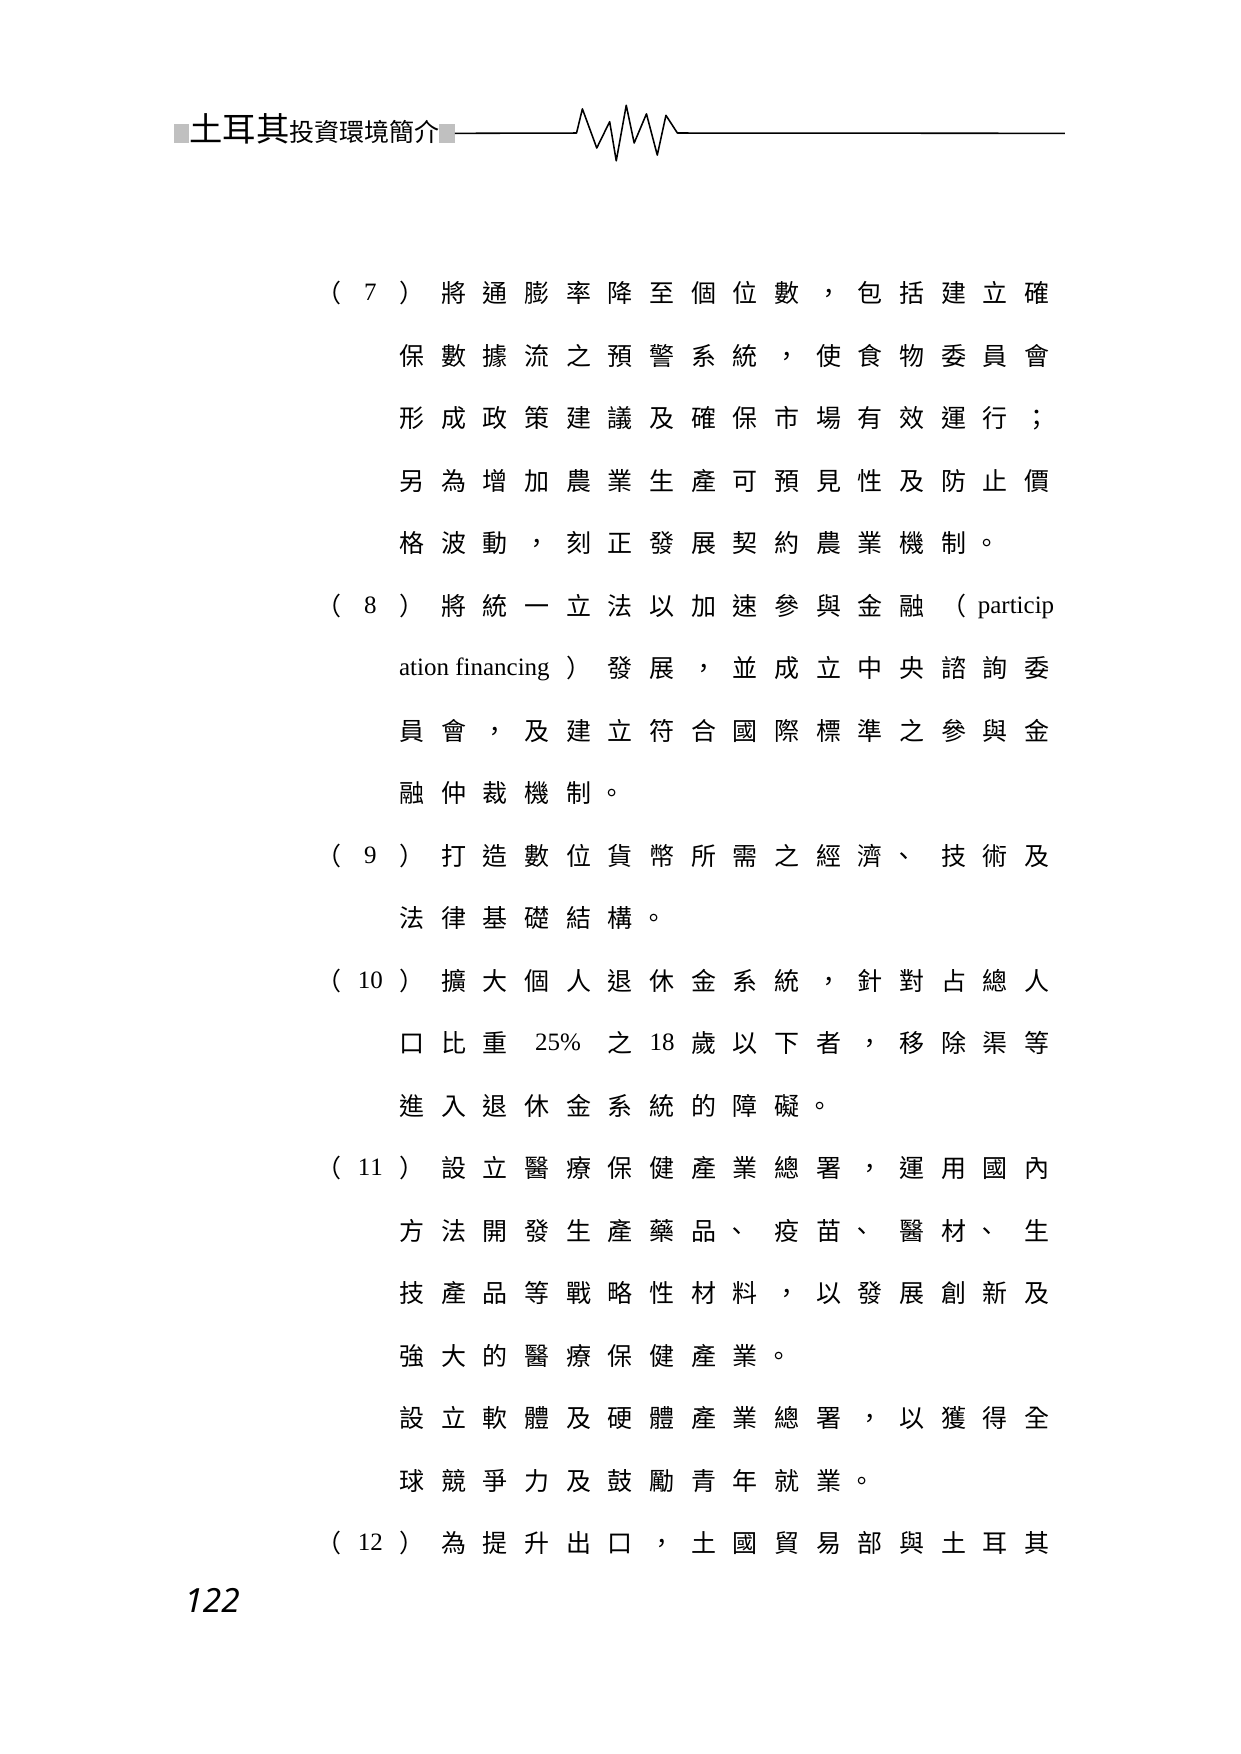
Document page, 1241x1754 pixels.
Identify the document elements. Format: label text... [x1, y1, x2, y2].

text （7）將通膨率降至個位數，包括建立確保數據流之預警系統，使食物委員會形成政策建議及確保市場有效運行；另為增加農業生產可預見性及防止價格波動，刻正發展契約農業機制。 [306, 250, 1058, 563]
text （10）擴大個人退休金系統，針對占總人口比重25%之18歲以下者，移除渠等進入退休金系統的障礙。 [293, 938, 1058, 1125]
text （9）打造數位貨幣所需之經濟、技術及法律基礎結構。 [306, 813, 1058, 938]
text （11）設立醫療保健產業總署，運用國內方法開發生產藥品、疫苗、醫材、生技產品等戰略性材料，以發展創新及強大的醫療保健產業。 [293, 1125, 1058, 1375]
text （8）將統一立法以加速參與金融（participation financing）發展，並成立中央諮詢委員會，及建立符合國際標準之參與金融仲裁機制。 [306, 563, 1058, 813]
text （12）為提升出口，土國貿易部與土耳其 [293, 1500, 1058, 1563]
text 設立軟體及硬體產業總署，以獲得全球競爭力及鼓勵青年就業。 [367, 1375, 1058, 1500]
